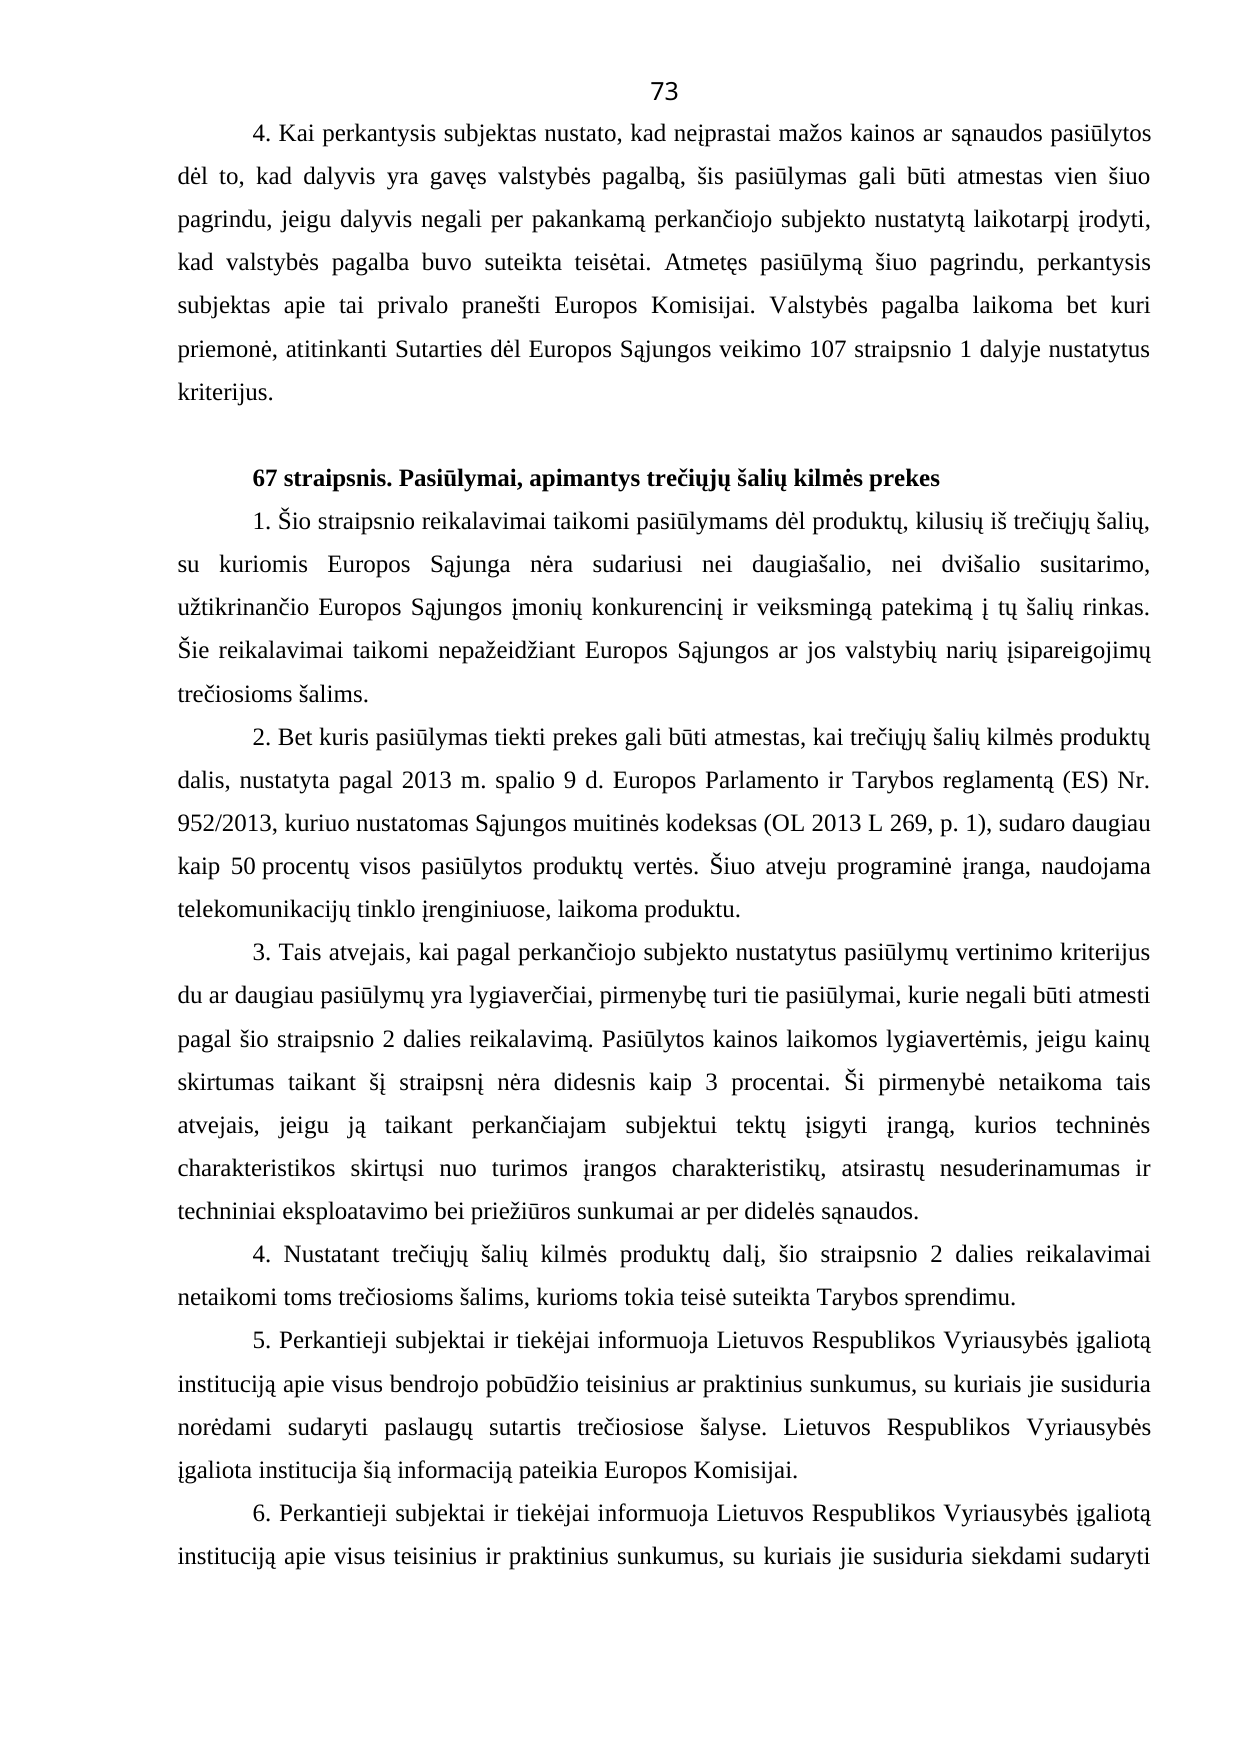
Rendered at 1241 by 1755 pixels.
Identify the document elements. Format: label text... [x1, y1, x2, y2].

text 4. Nustatant trečiųjų šalių kilmės produktų dalį, šio straipsnio 2 dalies reikalavimai netaikomi toms trečiosioms šalims, kurioms tokia teisė suteikta Tarybos sprendimu. [177, 1239, 1152, 1311]
text 6. Perkantieji subjektai ir tiekėjai informuoja Lietuvos Respublikos Vyriausybės įgaliotą instituciją apie visus teisinius ir praktinius sunkumus, su kuriais jie susiduria siekdami sudaryti [177, 1498, 1152, 1570]
text 3. Tais atvejais, kai pagal perkančiojo subjekto nustatytus pasiūlymų vertinimo kriterijus du ar daugiau pasiūlymų yra lygiaverčiai, pirmenybę turi tie pasiūlymai, kurie negali būti atmesti pagal šio straipsnio 2 dalies reikalavimą. Pasiūlytos kainos laikomos lygiavertėmis, jeigu kainų skirtumas taikant šį straipsnį nėra didesnis kaip 3 procentai. Ši pirmenybė netaikoma tais atvejais, jeigu ją taikant perkančiajam subjektui tektų įsigyti įrangą, kurios techninės charakteristikos skirtųsi nuo turimos įrangos charakteristikų, atsirastų nesuderinamumas ir techniniai eksploatavimo bei priežiūros sunkumai ar per didelės sąnaudos. [177, 937, 1152, 1225]
text 4. Kai perkantysis subjektas nustato, kad neįprastai mažos kainos ar sąnaudos pasiūlytos dėl to, kad dalyvis yra gavęs valstybės pagalbą, šis pasiūlymas gali būti atmestas vien šiuo pagrindu, jeigu dalyvis negali per pakankamą perkančiojo subjekto nustatytą laikotarpį įrodyti, kad valstybės pagalba buvo suteikta teisėtai. Atmetęs pasiūlymą šiuo pagrindu, perkantysis subjektas apie tai privalo pranešti Europos Komisijai. Valstybės pagalba laikoma bet kuri priemonė, atitinkanti Sutarties dėl Europos Sąjungos veikimo 107 straipsnio 1 dalyje nustatytus kriterijus. [177, 118, 1152, 406]
text 5. Perkantieji subjektai ir tiekėjai informuoja Lietuvos Respublikos Vyriausybės įgaliotą instituciją apie visus bendrojo pobūdžio teisinius ar praktinius sunkumus, su kuriais jie susiduria norėdami sudaryti paslaugų sutartis trečiosiose šalyse. Lietuvos Respublikos Vyriausybės įgaliota institucija šią informaciją pateikia Europos Komisijai. [177, 1326, 1152, 1484]
text 67 straipsnis. Pasiūlymai, apimantys trečiųjų šalių kilmės prekes [177, 463, 1152, 492]
text 1. Šio straipsnio reikalavimai taikomi pasiūlymams dėl produktų, kilusių iš trečiųjų šalių, su kuriomis Europos Sąjunga nėra sudariusi nei daugiašalio, nei dvišalio susitarimo, užtikrinančio Europos Sąjungos įmonių konkurencinį ir veiksmingą patekimą į tų šalių rinkas. Šie reikalavimai taikomi nepažeidžiant Europos Sąjungos ar jos valstybių narių įsipareigojimų trečiosioms šalims. [177, 506, 1152, 707]
text 2. Bet kuris pasiūlymas tiekti prekes gali būti atmestas, kai trečiųjų šalių kilmės produktų dalis, nustatyta pagal 2013 m. spalio 9 d. Europos Parlamento ir Tarybos reglamentą (ES) Nr. 952/2013, kuriuo nustatomas Sąjungos muitinės kodeksas (OL 2013 L 269, p. 1), sudaro daugiau kaip 50 procentų visos pasiūlytos produktų vertės. Šiuo atveju programinė įranga, naudojama telekomunikacijų tinklo įrenginiuose, laikoma produktu. [177, 722, 1152, 923]
